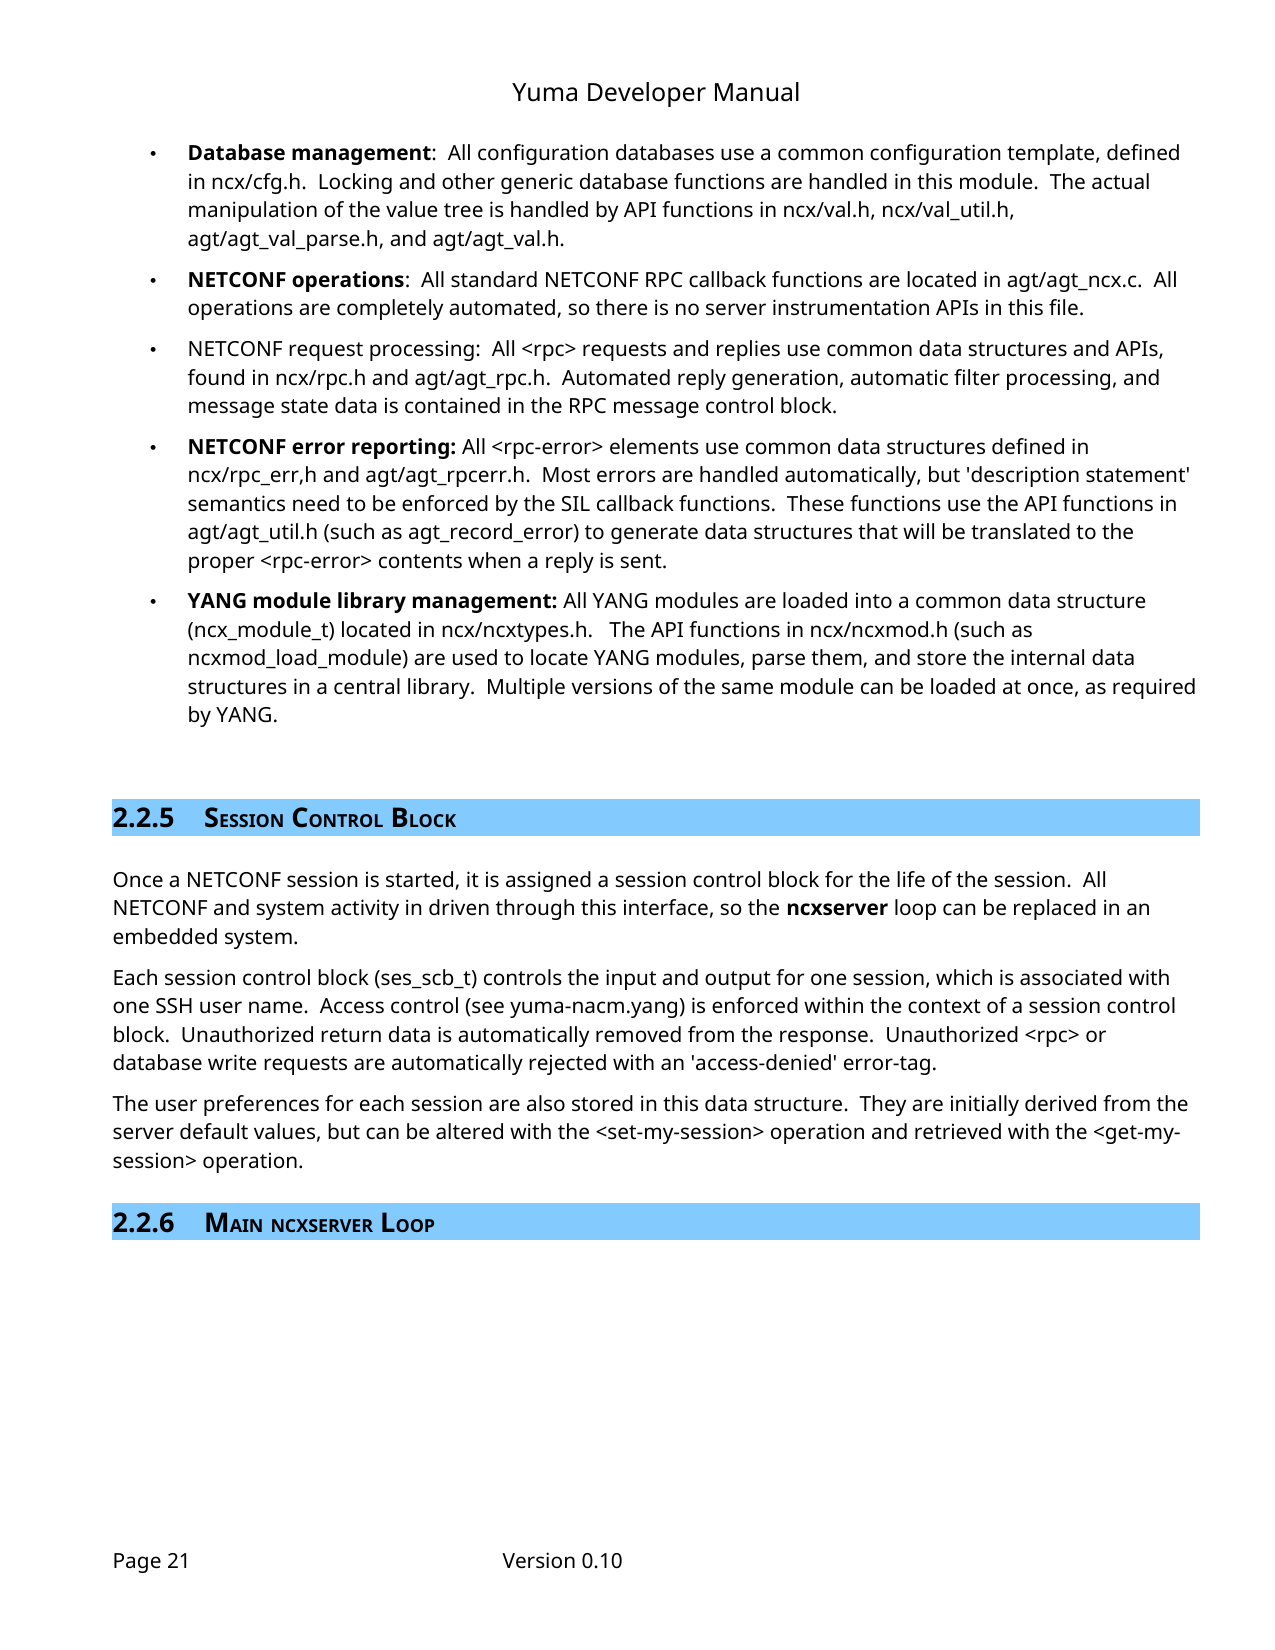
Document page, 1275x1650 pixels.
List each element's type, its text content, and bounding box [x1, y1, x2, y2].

list YANG module library management: All YANG modules are loaded into a common data structure (ncx_module_t) located in ncx/ncxtypes.h. The API functions in ncx/ncxmod.h (such as ncxmod_load_module) are used to locate YANG modules, parse them, and store the internal data structures in a central library. Multiple versions of the same module can be loaded at once, as required by YANG. [150, 587, 1200, 729]
list Database management: All configuration databases use a common configuration template, defined in ncx/cfg.h. Locking and other generic database functions are handled in this module. The actual manipulation of the value tree is handled by API functions in ncx/val.h, ncx/val_util.h, agt/agt_val_parse.h, and agt/agt_val.h. [150, 138, 1200, 252]
subtitle Session Control Block [112, 799, 1200, 836]
text The user preferences for each session are also stored in this data structure. They are initially derived from the server default values, but can be altered with the <set-my-session> operation and retrieved with the <get-my-session> operation. [112, 1089, 1200, 1174]
list NETCONF operations: All standard NETCONF RPC callback functions are located in agt/agt_ncx.c. All operations are completely automated, so there is no server instrumentation APIs in this file. [150, 265, 1200, 322]
subtitle Main ncxserver Loop [112, 1203, 1200, 1240]
text Each session control block (ses_scb_t) controls the input and output for one session, which is associated with one SSH user name. Access control (see yuma-nacm.yang) is enforced within the context of a session control block. Unauthorized return data is automatically removed from the response. Unauthorized <rpc> or database write requests are automatically rejected with an 'access-denied' error-tag. [112, 963, 1200, 1077]
list NETCONF error reporting: All <rpc-error> elements use common data structures defined in ncx/rpc_err,h and agt/agt_rpcerr.h. Most errors are handled automatically, but 'description statement' semantics need to be enforced by the SIL callback functions. These functions use the API functions in agt/agt_util.h (such as agt_record_error) to generate data structures that will be translated to the proper <rpc-error> contents when a reply is sent. [150, 432, 1200, 574]
list NETCONF request processing: All <rpc> requests and replies use common data structures and APIs, found in ncx/rpc.h and agt/agt_rpc.h. Automated reply generation, automatic filter processing, and message state data is contained in the RPC message control block. [150, 334, 1200, 419]
text Once a NETCONF session is started, it is assigned a session control block for the life of the session. All NETCONF and system activity in driven through this interface, so the ncxserver loop can be replaced in an embedded system. [112, 865, 1200, 950]
